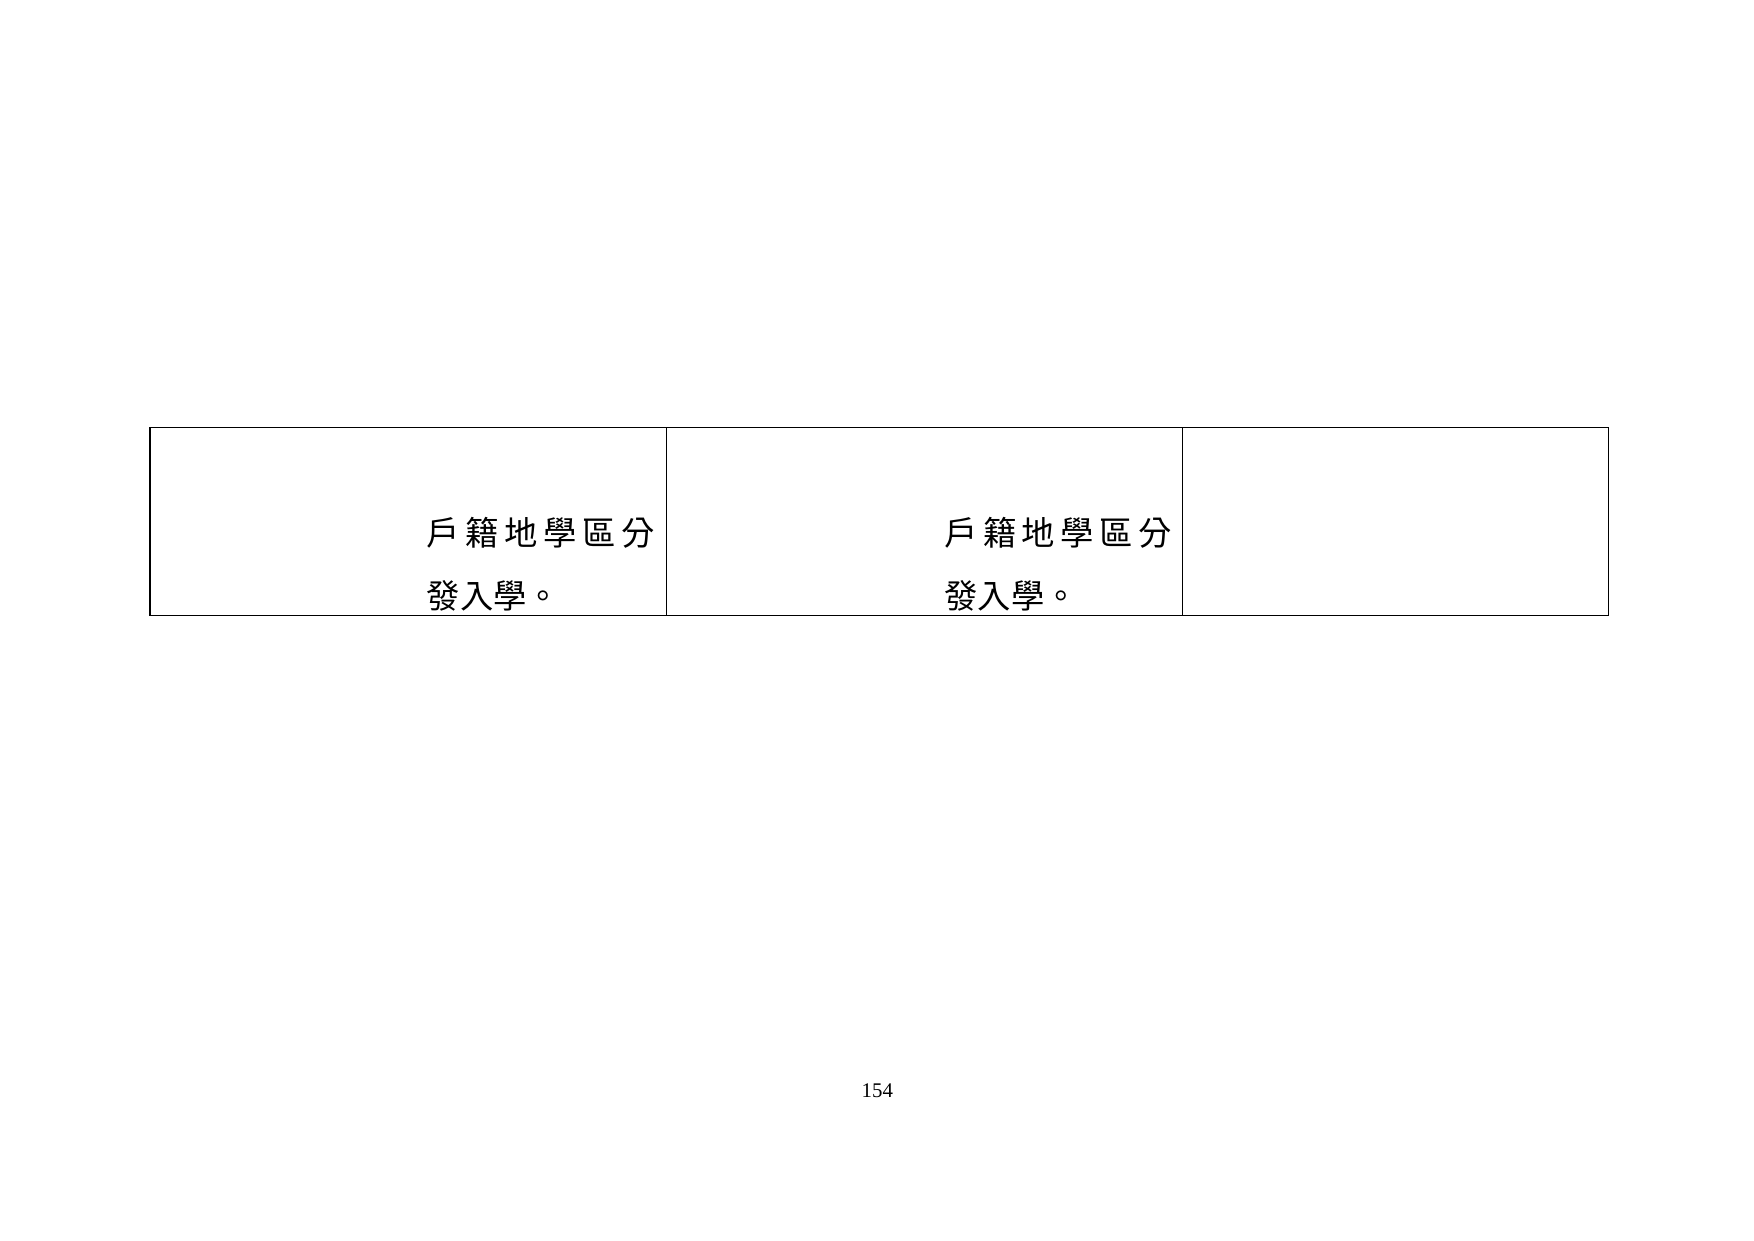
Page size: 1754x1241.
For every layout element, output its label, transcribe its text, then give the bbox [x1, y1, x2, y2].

table_cell 戶籍地學區分發入學。 [151, 428, 666, 614]
table_cell [1183, 428, 1608, 614]
table_cell 戶籍地學區分發入學。 [667, 428, 1182, 614]
